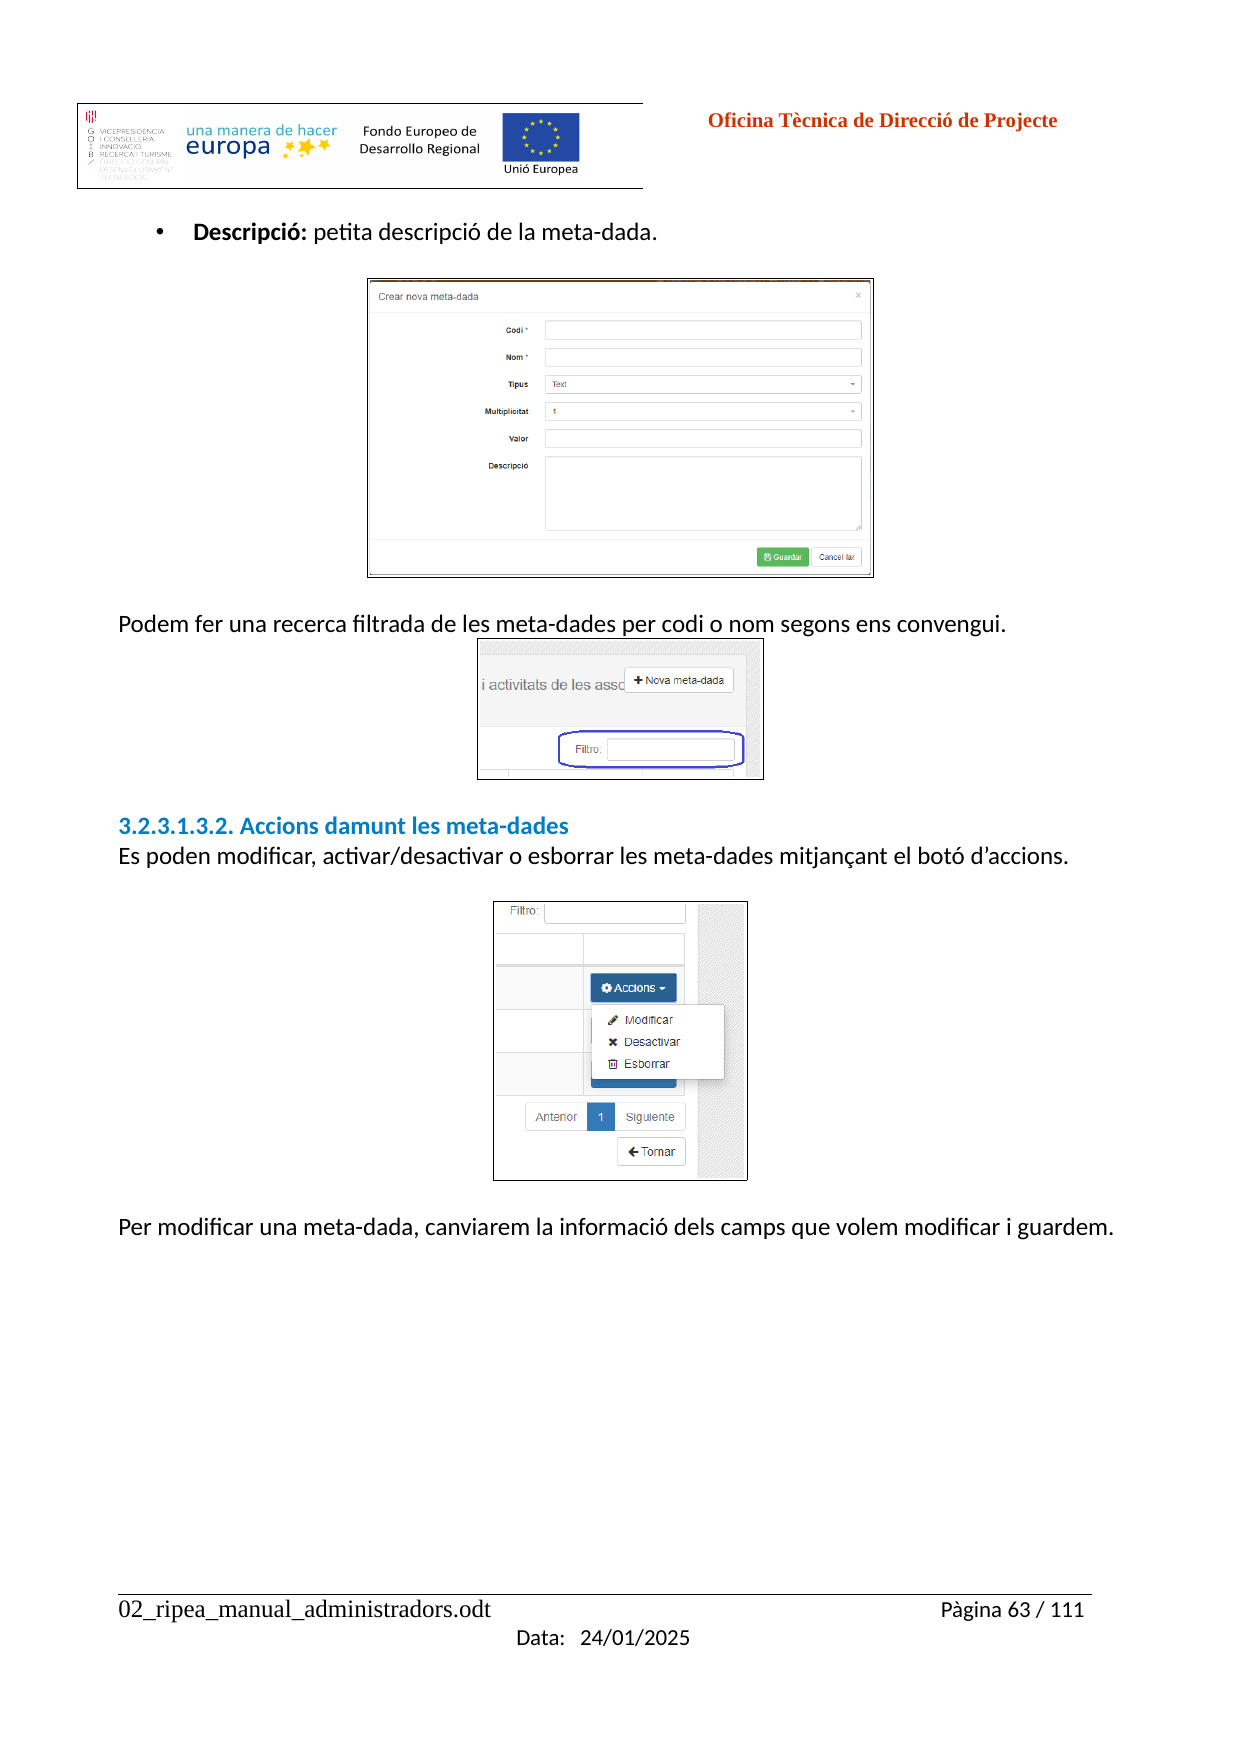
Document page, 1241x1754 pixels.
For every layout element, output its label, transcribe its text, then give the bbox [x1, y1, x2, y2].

picture [184, 108, 585, 182]
subtitle 3.2.3.1.3.2. Accions damunt les meta-dades [118, 810, 1122, 840]
picture [496, 904, 745, 1178]
list Descripció: petita descripció de la meta-dada. [156, 216, 1122, 247]
text Podem fer una recerca filtrada de les meta-dades per codi o nom segons ens convengui. [118, 608, 1122, 638]
text Es poden modificar, activar/desactivar o esborrar les meta-dades mitjançant el botó d’accions. [118, 840, 1122, 871]
picture [369, 280, 871, 575]
picture [82, 108, 178, 182]
text Per modificar una meta-dada, canviarem la informació dels camps que volem modificar i guardem. [118, 1211, 1122, 1241]
picture [479, 641, 761, 777]
